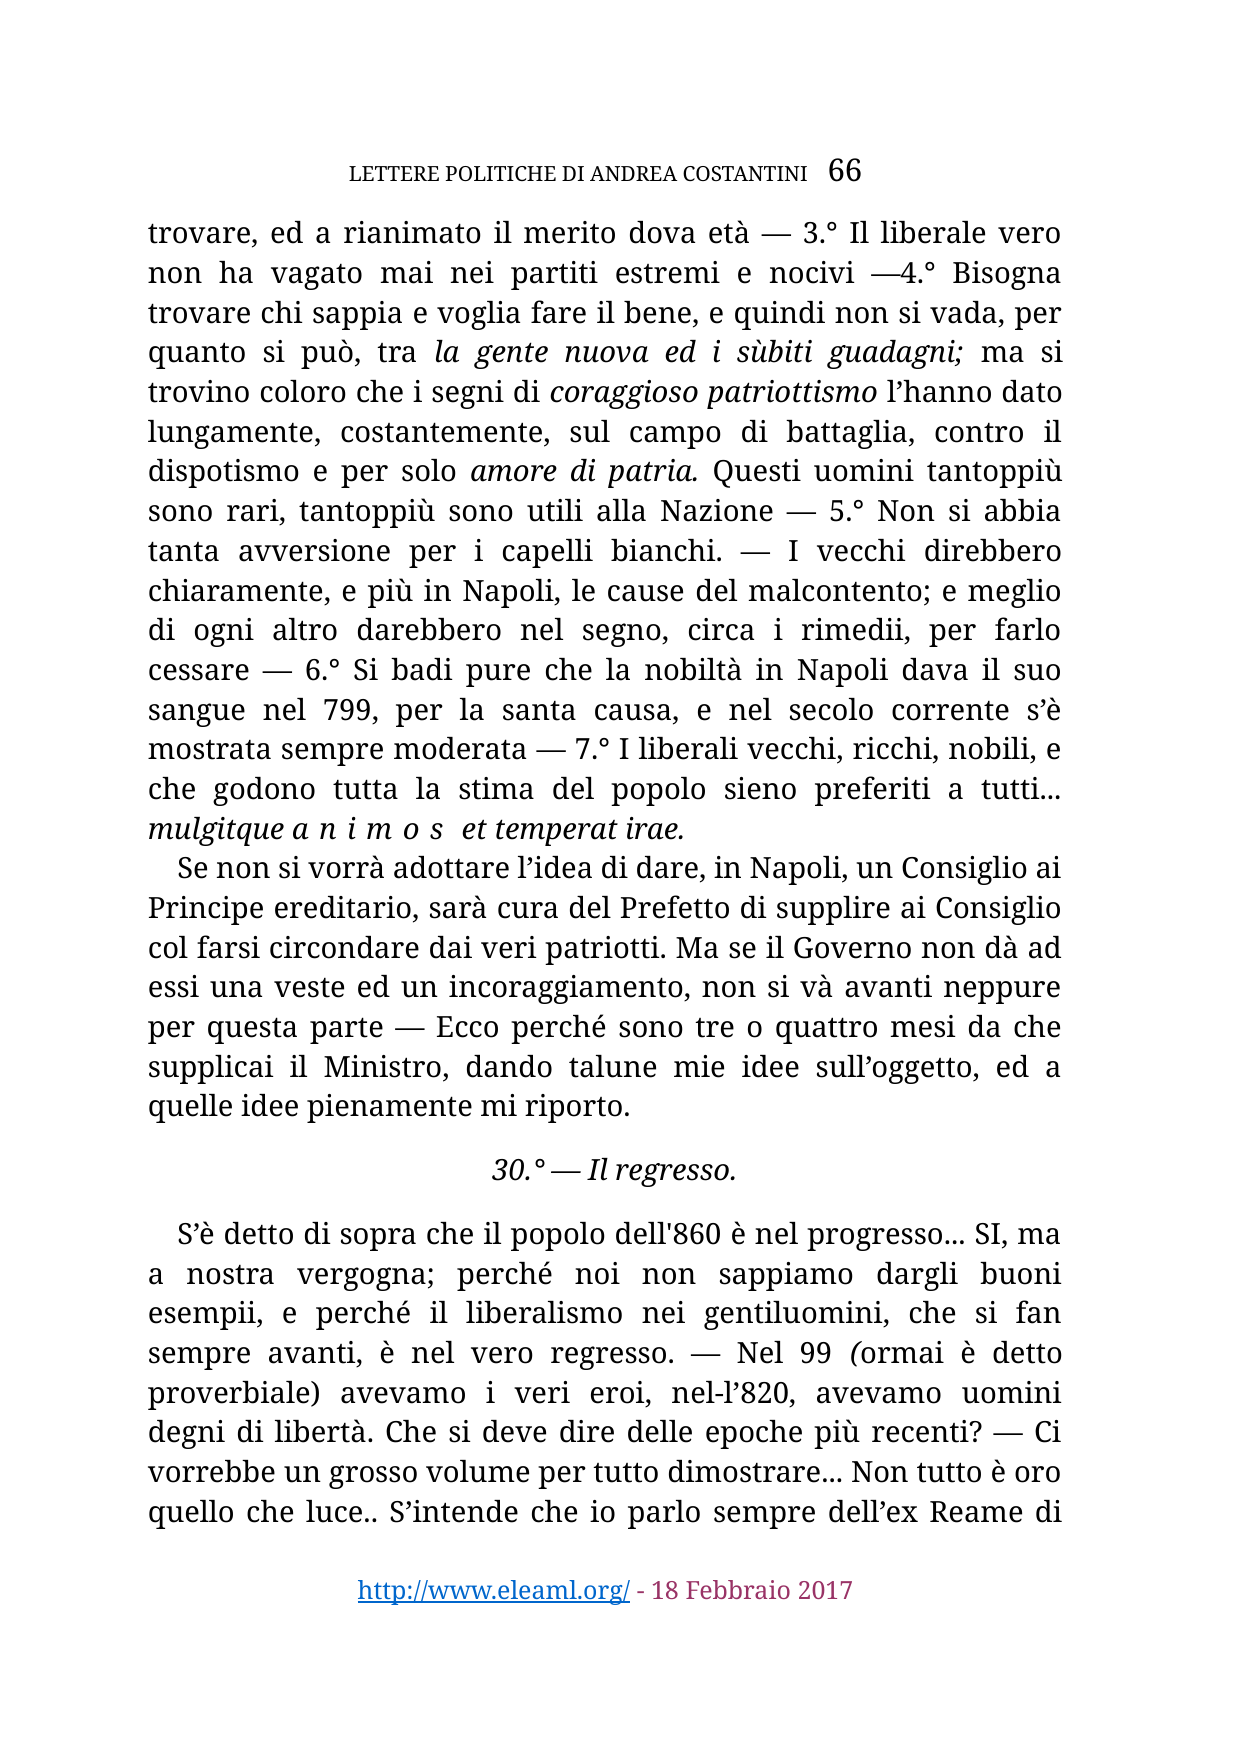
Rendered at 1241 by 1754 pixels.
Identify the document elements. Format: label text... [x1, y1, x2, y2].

text S’è detto di sopra che il popolo dell'860 è nel progresso... SI, ma a nostra vergogna; perché noi non sappiamo dargli buoni esempii, e perché il liberalismo nei gentiluomini, che si fan sempre avanti, è nel vero regresso. — Nel 99 (ormai è detto proverbiale) avevamo i veri eroi, nel-l’820, avevamo uomini degni di libertà. Che si deve dire delle epoche più recenti? — Ci vorrebbe un grosso volume per tutto dimostrare... Non tutto è oro quello che luce.. S’intende che io parlo sempre dell’ex Reame di [148, 1213, 1063, 1531]
text 30.° — Il regresso. [148, 1149, 1063, 1189]
text Se non si vorrà adottare l’idea di dare, in Napoli, un Consiglio ai Principe ereditario, sarà cura del Prefetto di supplire ai Consiglio col farsi circondare dai veri patriotti. Ma se il Governo non dà ad essi una veste ed un incoraggiamento, non si và avanti neppure per questa parte — Ecco perché sono tre o quattro mesi da che supplicai il Ministro, dando talune mie idee sull’oggetto, ed a quelle idee pienamente mi riporto. [148, 848, 1063, 1125]
text trovare, ed a rianimato il merito dova età — 3.° Il liberale vero non ha vagato mai nei partiti estremi e nocivi —4.° Bisogna trovare chi sappia e voglia fare il bene, e quindi non si vada, per quanto si può, tra la gente nuova ed i sùbiti guadagni; ma si trovino coloro che i segni di coraggioso patriottismo l’hanno dato lungamente, costantemente, sul campo di battaglia, contro il dispotismo e per solo amore di patria. Questi uomini tantoppiù sono rari, tantoppiù sono utili alla Nazione — 5.° Non si abbia tanta avversione per i capelli bianchi. — I vecchi direbbero chiaramente, e più in Napoli, le cause del malcontento; e meglio di ogni altro darebbero nel segno, circa i rimedii, per farlo cessare — 6.° Si badi pure che la nobiltà in Napoli dava il suo sangue nel 799, per la santa causa, e nel secolo corrente s’è mostrata sempre moderata — 7.° I liberali vecchi, ricchi, nobili, e che godono tutta la stima del popolo sieno preferiti a tutti... mulgitque animos et temperat irae. [148, 213, 1063, 848]
